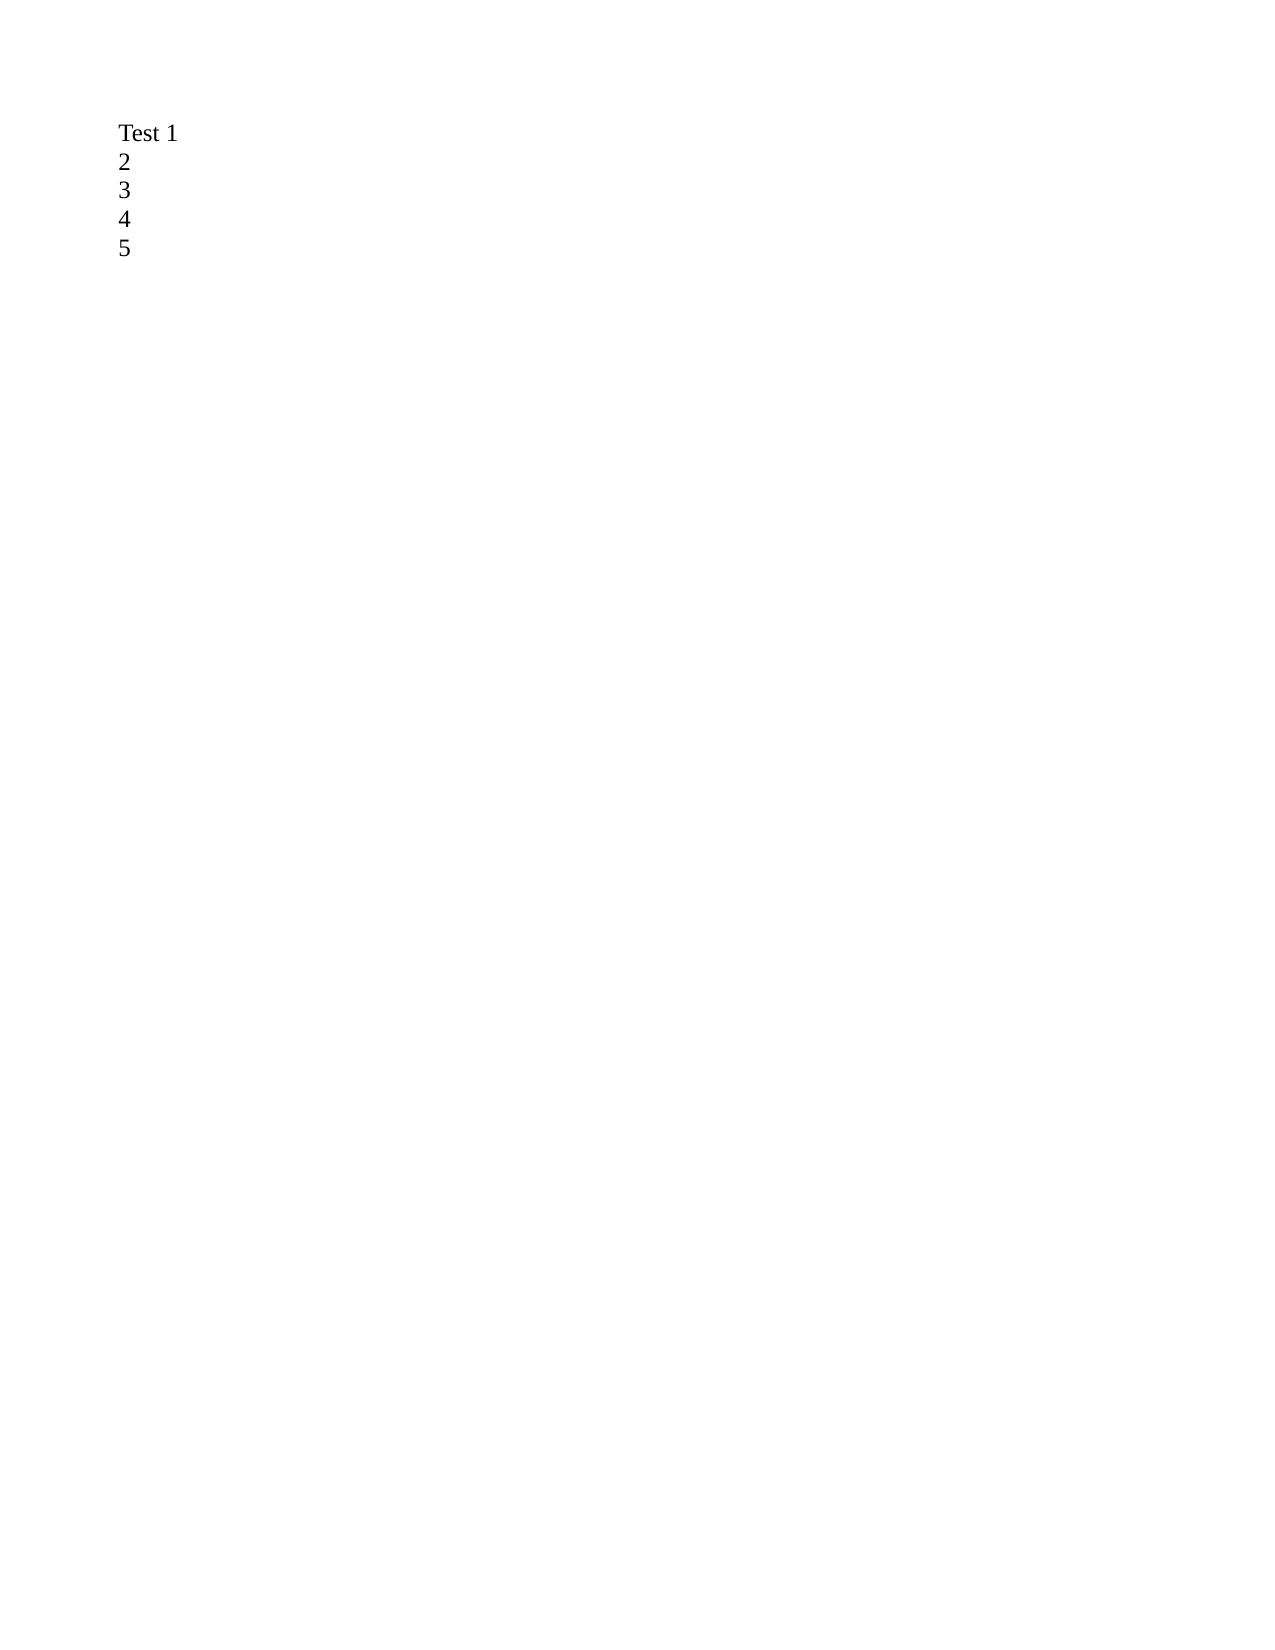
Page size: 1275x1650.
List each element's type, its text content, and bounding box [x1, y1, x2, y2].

text 3 [118, 176, 1157, 204]
text 5 [118, 233, 1157, 262]
text 4 [118, 204, 1157, 233]
text 2 [118, 147, 1157, 176]
text Test 1 [118, 118, 1157, 147]
